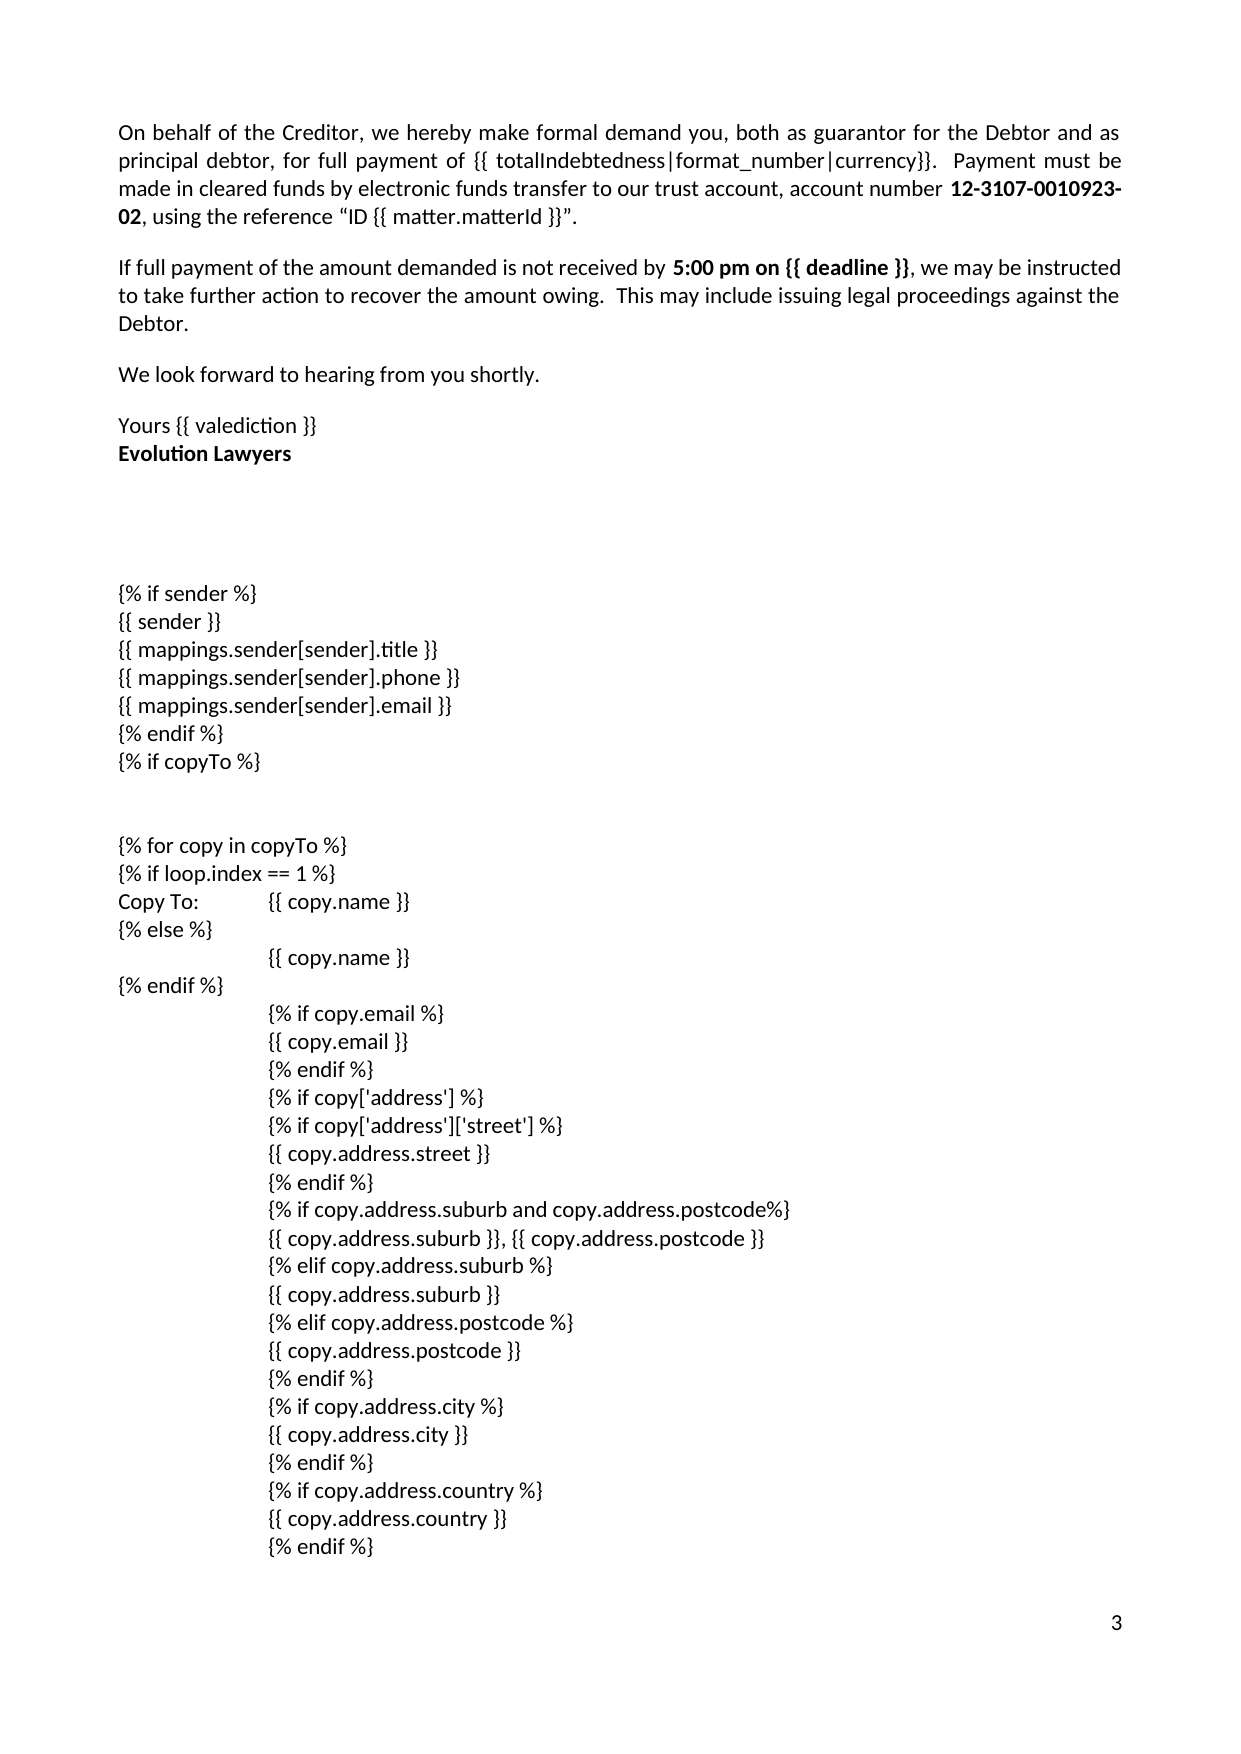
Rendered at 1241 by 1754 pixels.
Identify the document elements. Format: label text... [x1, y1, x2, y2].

text {% elif copy.address.postcode %} [118, 1308, 1122, 1336]
text On behalf of the Creditor, we hereby make formal demand you, both as guarantor for the Debtor and as principal debtor, for full payment of {{ totalIndebtedness|format_number|currency}}. Payment must be made in cleared funds by electronic funds transfer to our trust account, account number 12-3107-0010923-02, using the reference “ID {{ matter.matterId }}”. [118, 118, 1122, 230]
text {{ copy.address.suburb }} [118, 1280, 1122, 1308]
text {{ copy.email }} [118, 1027, 1122, 1056]
text {% if loop.index == 1 %} [118, 859, 1122, 887]
text {{ copy.address.suburb }}, {{ copy.address.postcode }} [118, 1224, 1122, 1252]
text {{ copy.address.street }} [118, 1139, 1122, 1168]
text {% endif %} [118, 1056, 1122, 1083]
text {% elif copy.address.suburb %} [118, 1252, 1122, 1280]
text {% if copy['address'] %} [118, 1083, 1122, 1112]
text {% if copyTo %} [118, 747, 1122, 775]
text {{ copy.address.postcode }} [118, 1336, 1122, 1364]
text {% endif %} [118, 1168, 1122, 1196]
text Copy To: {{ copy.name }} [118, 887, 1122, 915]
text We look forward to hearing from you shortly. [118, 360, 1122, 388]
text {% if copy.address.city %} [118, 1392, 1122, 1420]
text {% if copy.email %} [118, 999, 1122, 1027]
text {{ copy.address.city }} [118, 1420, 1122, 1448]
text {% if copy.address.suburb and copy.address.postcode%} [118, 1196, 1122, 1224]
text {% for copy in copyTo %} [118, 831, 1122, 859]
text {% endif %} [118, 1532, 1122, 1560]
table_header Yours {{ valediction }} Evolution Lawyers {% if sender %} {{ sender }} {{ mappings.sender[sender].title }} {{ mappings.sender[sender].phone }} {{ mappings.sender[sender].email }} {% endif %} [118, 411, 1122, 747]
text If full payment of the amount demanded is not received by 5:00 pm on {{ deadline }}, we may be instructed to take further action to recover the amount owing. This may include issuing legal proceedings against the Debtor. [118, 253, 1122, 337]
text {% if copy['address']['street'] %} [118, 1112, 1122, 1139]
text {% endif %} [118, 971, 1122, 999]
text {% endif %} [118, 1364, 1122, 1392]
text {% endif %} [118, 1448, 1122, 1476]
text {% if copy.address.country %} [118, 1476, 1122, 1504]
text {% else %} [118, 915, 1122, 943]
text {{ copy.name }} [118, 943, 1122, 971]
text {{ copy.address.country }} [118, 1504, 1122, 1532]
